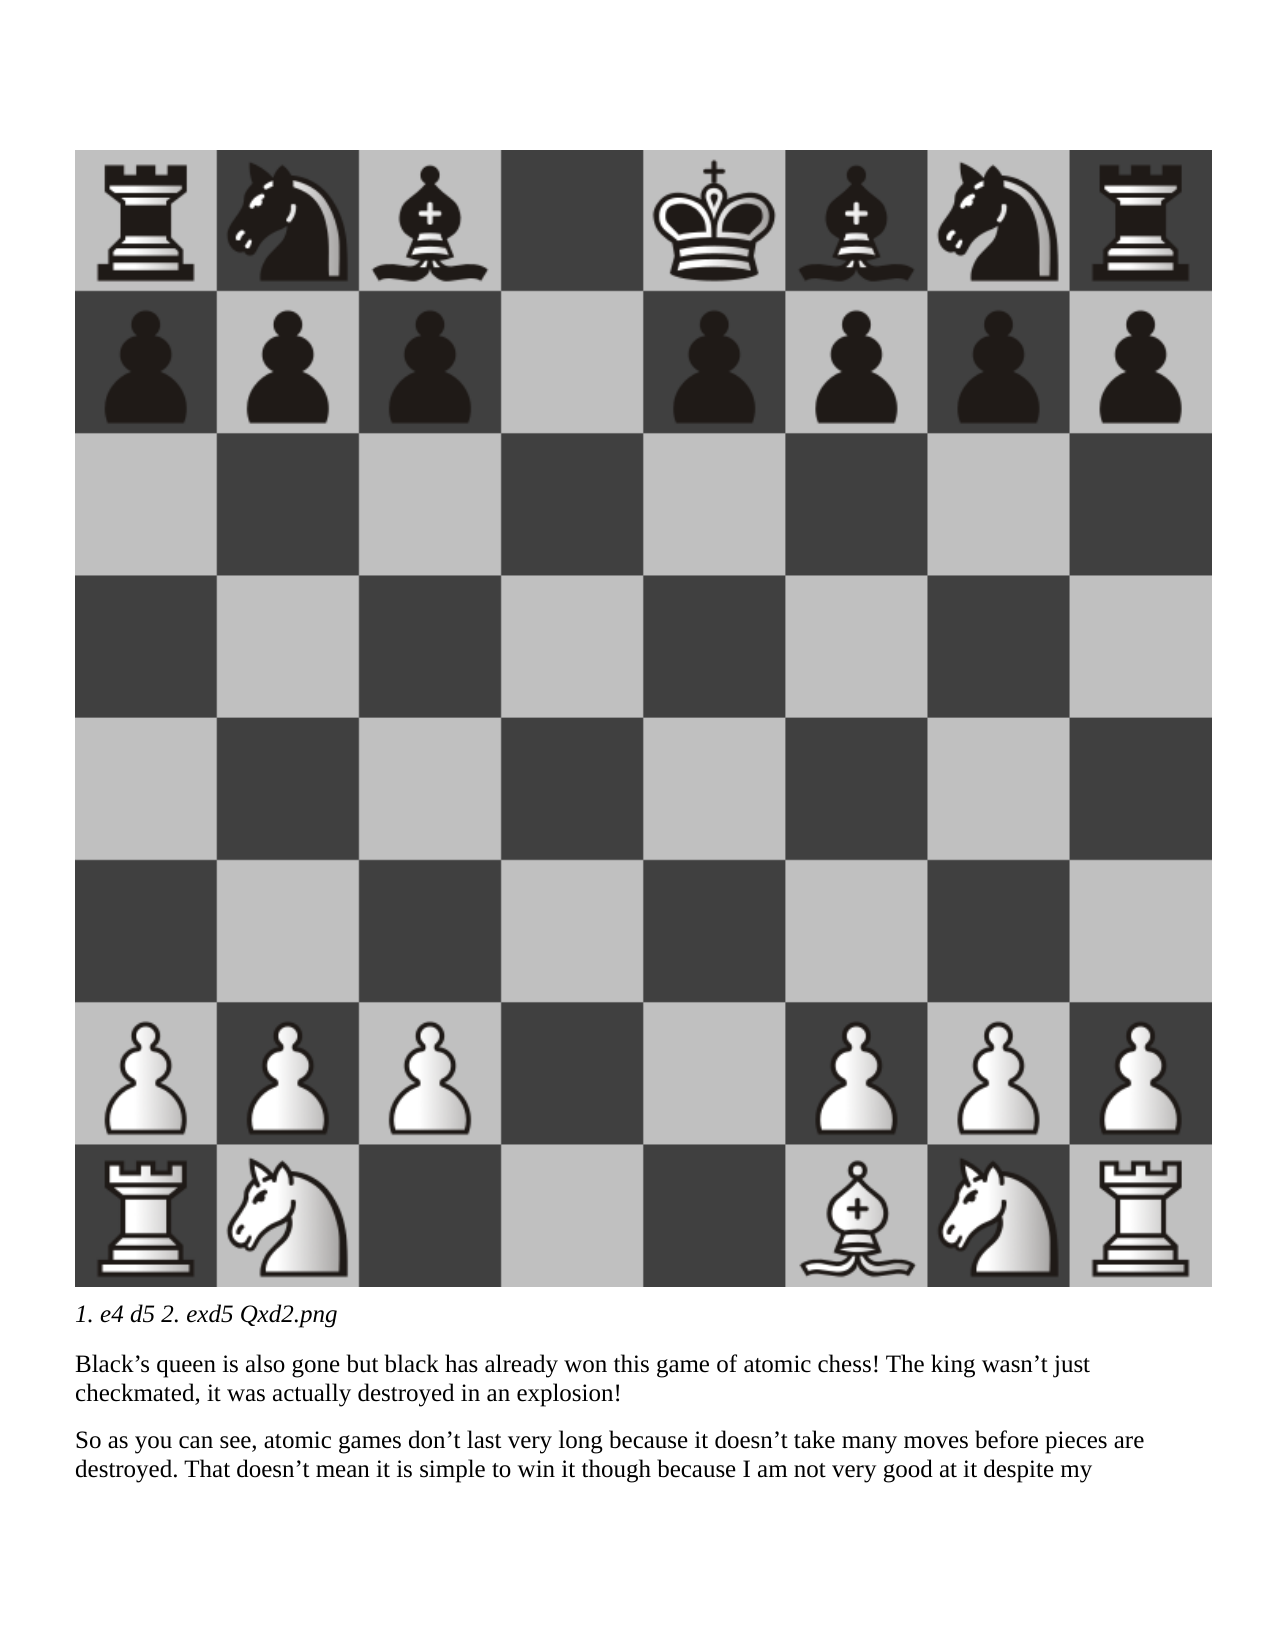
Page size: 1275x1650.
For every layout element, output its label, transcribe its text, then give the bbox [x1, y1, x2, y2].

text Black’s queen is also gone but black has already won this game of atomic chess! The king wasn’t just checkmated, it was actually destroyed in an explosion! [75, 1349, 1200, 1407]
text 1. e4 d5 2. exd5 Qxd2.png [75, 1299, 1200, 1328]
picture [75, 150, 1212, 1287]
text So as you can see, atomic games don’t last very long because it doesn’t take many moves before pieces are destroyed. That doesn’t mean it is simple to win it though because I am not very good at it despite my [75, 1425, 1200, 1482]
